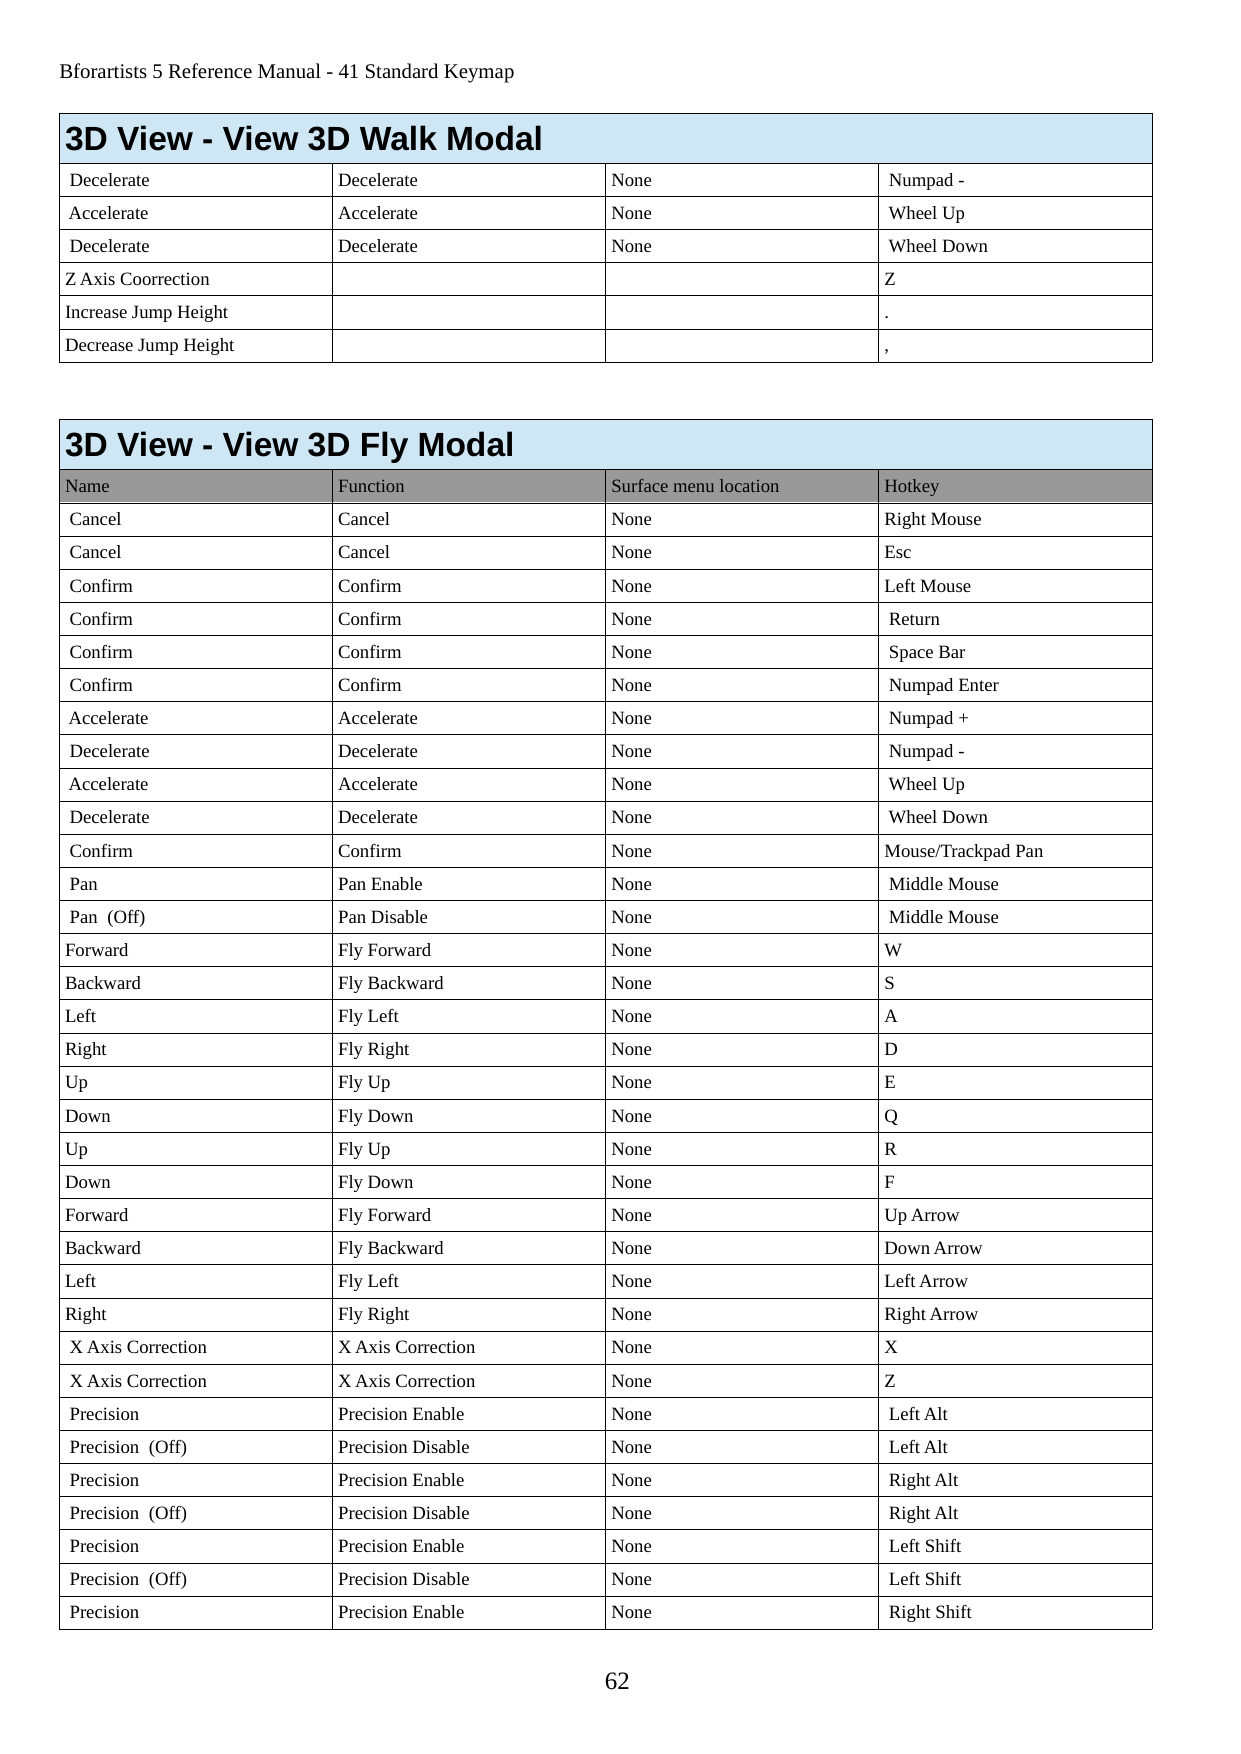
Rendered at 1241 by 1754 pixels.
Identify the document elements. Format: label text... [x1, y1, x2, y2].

table_cell A [879, 1000, 1152, 1032]
table_cell Z [879, 1365, 1152, 1397]
table_cell None [606, 669, 878, 701]
table_cell Wheel Down [879, 802, 1152, 834]
table_cell None [606, 1299, 878, 1331]
table_cell Fly Backward [333, 967, 605, 999]
table_cell Space Bar [879, 636, 1152, 668]
table_cell None [606, 570, 878, 602]
table_cell Function [333, 470, 605, 502]
table_cell Pan Enable [333, 868, 605, 900]
table_cell Pan Disable [333, 901, 605, 933]
table_cell Fly Left [333, 1000, 605, 1032]
table_cell Decelerate [60, 802, 332, 834]
table_cell Middle Mouse [879, 901, 1152, 933]
table_cell Decelerate [333, 230, 605, 262]
table_cell Return [879, 603, 1152, 635]
table_cell [606, 296, 878, 328]
table_cell . [879, 296, 1152, 328]
table_cell Right [60, 1034, 332, 1066]
table_cell Left Alt [879, 1431, 1152, 1463]
table_cell R [879, 1133, 1152, 1165]
table_cell None [606, 1398, 878, 1430]
table_cell None [606, 967, 878, 999]
table_cell Right Alt [879, 1497, 1152, 1529]
table_cell Fly Right [333, 1299, 605, 1331]
table_cell None [606, 1530, 878, 1562]
table_cell None [606, 230, 878, 262]
table_cell Fly Backward [333, 1232, 605, 1264]
table_cell None [606, 1166, 878, 1198]
table_cell Confirm [60, 669, 332, 701]
table_cell None [606, 1199, 878, 1231]
table_cell X [879, 1332, 1152, 1364]
table_cell E [879, 1067, 1152, 1099]
table_cell None [606, 1100, 878, 1132]
table_cell X Axis Correction [60, 1332, 332, 1364]
table_cell None [606, 901, 878, 933]
table_cell Decelerate [333, 164, 605, 196]
table_cell Wheel Up [879, 769, 1152, 801]
table_cell Forward [60, 934, 332, 966]
table_cell [606, 330, 878, 362]
table_cell Pan (Off) [60, 901, 332, 933]
table_cell Decelerate [60, 230, 332, 262]
table_cell Right Alt [879, 1464, 1152, 1496]
table_cell None [606, 1597, 878, 1629]
table_cell Increase Jump Height [60, 296, 332, 328]
table_cell Precision (Off) [60, 1564, 332, 1596]
table_cell Cancel [60, 537, 332, 569]
table_cell None [606, 603, 878, 635]
table_cell Hotkey [879, 470, 1152, 502]
table_cell None [606, 636, 878, 668]
table_cell Pan [60, 868, 332, 900]
table_cell Left Arrow [879, 1265, 1152, 1297]
table_cell Right Shift [879, 1597, 1152, 1629]
table_cell None [606, 1133, 878, 1165]
table_cell [606, 263, 878, 295]
table_cell None [606, 504, 878, 536]
table_cell Left [60, 1265, 332, 1297]
table_cell Down [60, 1100, 332, 1132]
table_cell None [606, 934, 878, 966]
table_cell [333, 296, 605, 328]
table_cell Z [879, 263, 1152, 295]
table_cell Precision Enable [333, 1530, 605, 1562]
table_cell Z Axis Coorrection [60, 263, 332, 295]
table_cell Confirm [60, 835, 332, 867]
table_cell Down Arrow [879, 1232, 1152, 1264]
table_cell Up Arrow [879, 1199, 1152, 1231]
table_cell Left Mouse [879, 570, 1152, 602]
table_cell None [606, 702, 878, 734]
table_cell Confirm [60, 570, 332, 602]
table_cell Decelerate [333, 802, 605, 834]
table_cell Left Shift [879, 1530, 1152, 1562]
table_cell Left Shift [879, 1564, 1152, 1596]
table_cell None [606, 1365, 878, 1397]
table_cell Precision Enable [333, 1464, 605, 1496]
table_cell Precision [60, 1398, 332, 1430]
table_cell Precision Disable [333, 1564, 605, 1596]
table_cell Wheel Up [879, 197, 1152, 229]
table_cell None [606, 1332, 878, 1364]
table_cell Confirm [333, 570, 605, 602]
table_cell Confirm [333, 835, 605, 867]
table_cell Surface menu location [606, 470, 878, 502]
table_cell Middle Mouse [879, 868, 1152, 900]
table_cell Fly Forward [333, 934, 605, 966]
table_cell X Axis Correction [60, 1365, 332, 1397]
table_cell Accelerate [333, 702, 605, 734]
table_cell Precision [60, 1530, 332, 1562]
table_cell None [606, 1497, 878, 1529]
table_cell Accelerate [333, 197, 605, 229]
table_cell None [606, 1431, 878, 1463]
table_cell Confirm [60, 603, 332, 635]
table_cell None [606, 802, 878, 834]
table_cell Numpad Enter [879, 669, 1152, 701]
table_cell Cancel [333, 537, 605, 569]
table_cell None [606, 537, 878, 569]
table_cell Decrease Jump Height [60, 330, 332, 362]
table_cell [333, 263, 605, 295]
table_cell Fly Left [333, 1265, 605, 1297]
table_cell Fly Down [333, 1100, 605, 1132]
table_cell Accelerate [333, 769, 605, 801]
table_cell Accelerate [60, 702, 332, 734]
table_cell Decelerate [333, 735, 605, 767]
table_cell Confirm [60, 636, 332, 668]
table_cell None [606, 1564, 878, 1596]
table_cell None [606, 1034, 878, 1066]
table_cell Esc [879, 537, 1152, 569]
table_cell Precision (Off) [60, 1497, 332, 1529]
table_cell Wheel Down [879, 230, 1152, 262]
table_cell , [879, 330, 1152, 362]
table_cell Backward [60, 967, 332, 999]
table_cell X Axis Correction [333, 1365, 605, 1397]
table_cell Cancel [333, 504, 605, 536]
table_header 3D View - View 3D Walk Modal [60, 114, 1152, 163]
table_cell Right [60, 1299, 332, 1331]
table_cell Accelerate [60, 197, 332, 229]
table_cell Fly Down [333, 1166, 605, 1198]
table_cell Backward [60, 1232, 332, 1264]
table_cell Accelerate [60, 769, 332, 801]
table_cell Mouse/Trackpad Pan [879, 835, 1152, 867]
table_cell Numpad - [879, 164, 1152, 196]
table_cell Left Alt [879, 1398, 1152, 1430]
table_cell Fly Up [333, 1067, 605, 1099]
table_cell None [606, 769, 878, 801]
table_cell None [606, 197, 878, 229]
table_cell None [606, 868, 878, 900]
table_cell [333, 330, 605, 362]
table_cell Precision Enable [333, 1398, 605, 1430]
table_cell Precision Disable [333, 1497, 605, 1529]
table_cell Precision Enable [333, 1597, 605, 1629]
table_cell Left [60, 1000, 332, 1032]
table_cell W [879, 934, 1152, 966]
table_cell Right Arrow [879, 1299, 1152, 1331]
table_cell Down [60, 1166, 332, 1198]
table_cell None [606, 164, 878, 196]
table_cell None [606, 1000, 878, 1032]
table_cell Confirm [333, 636, 605, 668]
table_cell Confirm [333, 669, 605, 701]
table_cell Up [60, 1067, 332, 1099]
table_cell Fly Right [333, 1034, 605, 1066]
table_cell None [606, 1232, 878, 1264]
table_cell None [606, 1265, 878, 1297]
table_cell Fly Forward [333, 1199, 605, 1231]
table_cell Precision (Off) [60, 1431, 332, 1463]
table_cell None [606, 1067, 878, 1099]
table_cell Numpad + [879, 702, 1152, 734]
table_cell Numpad - [879, 735, 1152, 767]
table_cell Fly Up [333, 1133, 605, 1165]
table_cell Decelerate [60, 164, 332, 196]
table_cell None [606, 1464, 878, 1496]
table_cell Forward [60, 1199, 332, 1231]
table_cell Precision Disable [333, 1431, 605, 1463]
table_cell None [606, 835, 878, 867]
table_cell Q [879, 1100, 1152, 1132]
table_cell Confirm [333, 603, 605, 635]
table_cell Precision [60, 1597, 332, 1629]
table_cell Right Mouse [879, 504, 1152, 536]
table_cell Cancel [60, 504, 332, 536]
table_header 3D View - View 3D Fly Modal [60, 420, 1152, 469]
table_cell Decelerate [60, 735, 332, 767]
table_cell F [879, 1166, 1152, 1198]
table_cell Name [60, 470, 332, 502]
table_cell X Axis Correction [333, 1332, 605, 1364]
table_cell Precision [60, 1464, 332, 1496]
table_cell S [879, 967, 1152, 999]
table_cell None [606, 735, 878, 767]
table_cell Up [60, 1133, 332, 1165]
table_cell D [879, 1034, 1152, 1066]
